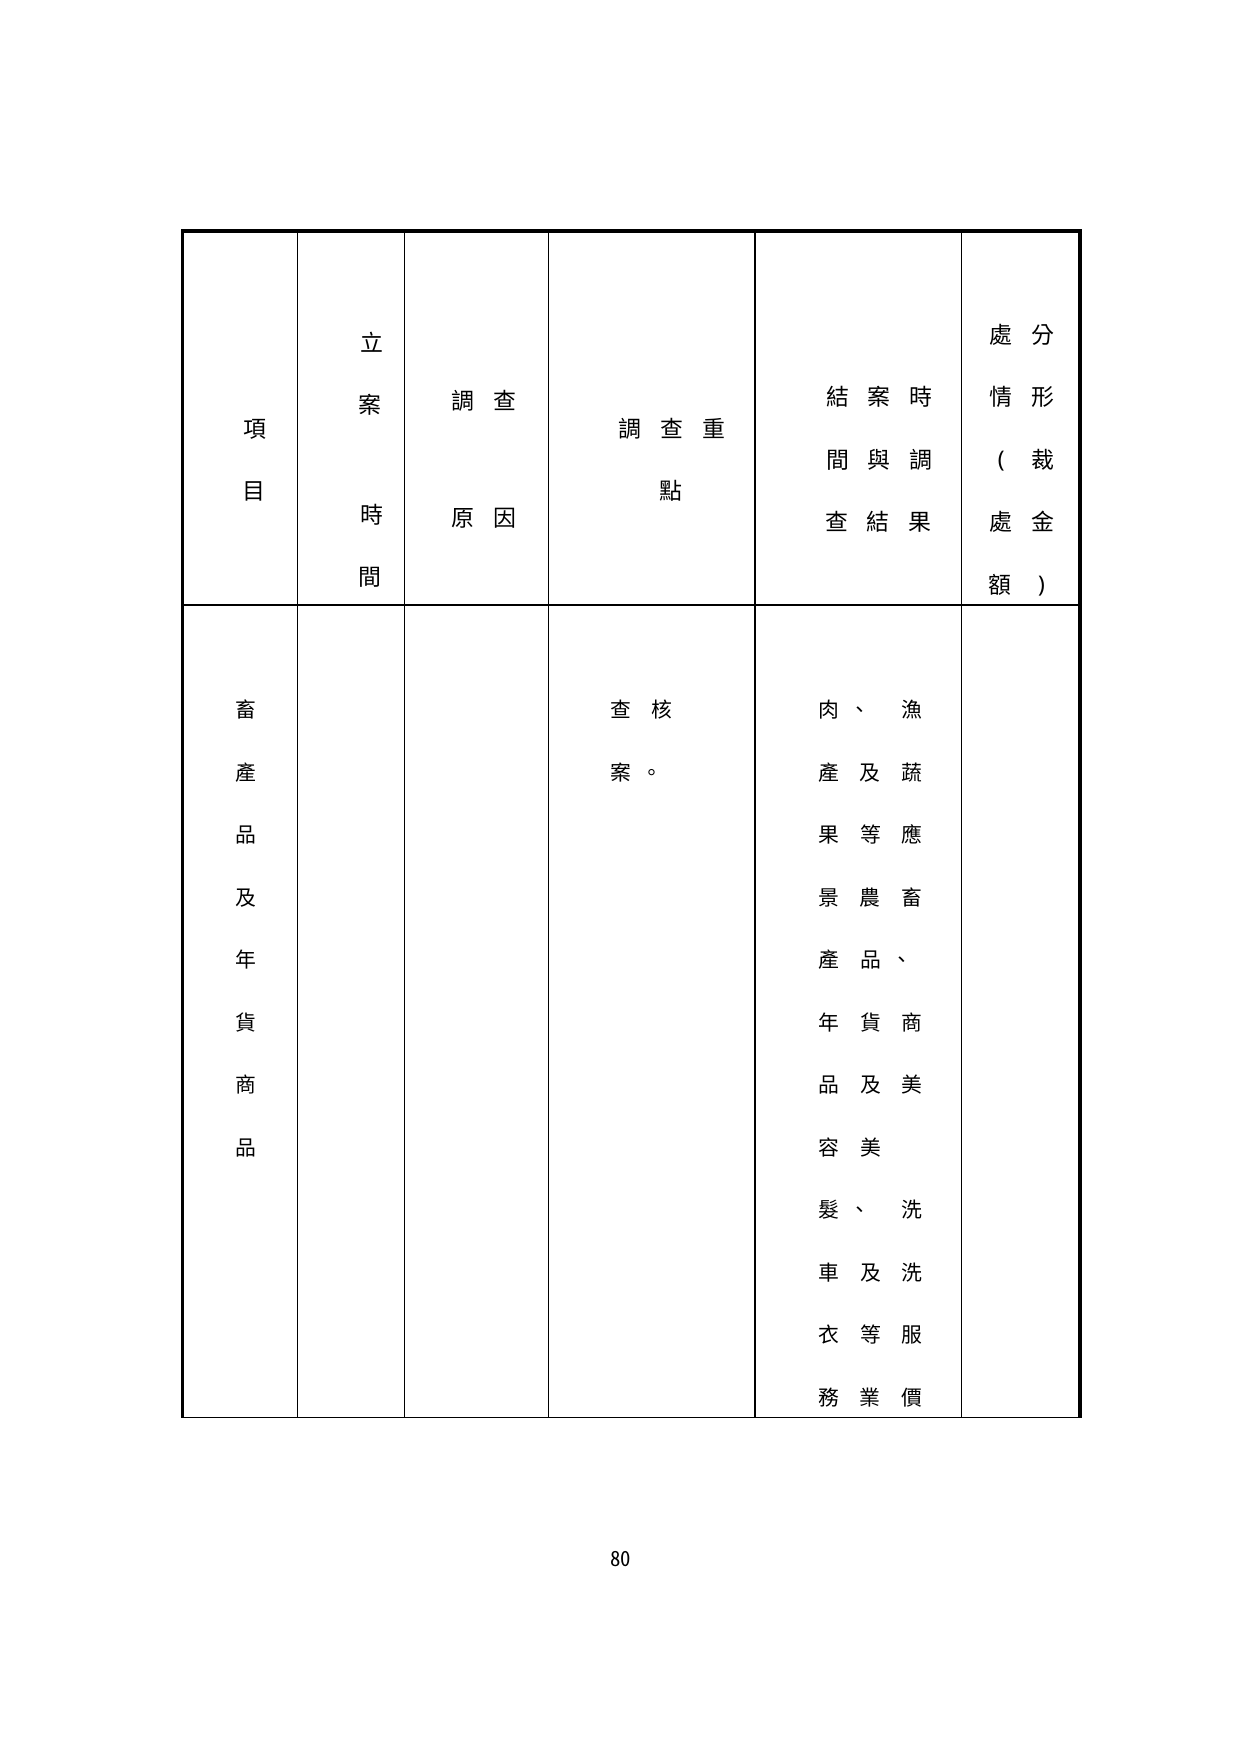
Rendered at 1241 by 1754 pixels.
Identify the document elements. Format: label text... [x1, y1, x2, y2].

table_cell [298, 606, 404, 1417]
table_header 項目 [184, 233, 297, 604]
table_cell [405, 606, 548, 1417]
table_header 結案時間與調查結果 [756, 233, 961, 604]
table_cell 畜產品及年貨商品 [184, 606, 297, 1417]
table_header 立案 時間 [298, 233, 404, 604]
table_header 處分情形(裁處金額) [962, 233, 1078, 604]
table_cell 肉、漁產及蔬果等應景農畜產品、年貨商品及美容美髮、洗車及洗衣等服務業價 [756, 606, 961, 1417]
table_cell [962, 606, 1078, 1417]
table_cell 查核案。 [549, 606, 754, 1417]
table_header 調查 原因 [405, 233, 548, 604]
table_header 調查重點 [549, 233, 754, 604]
